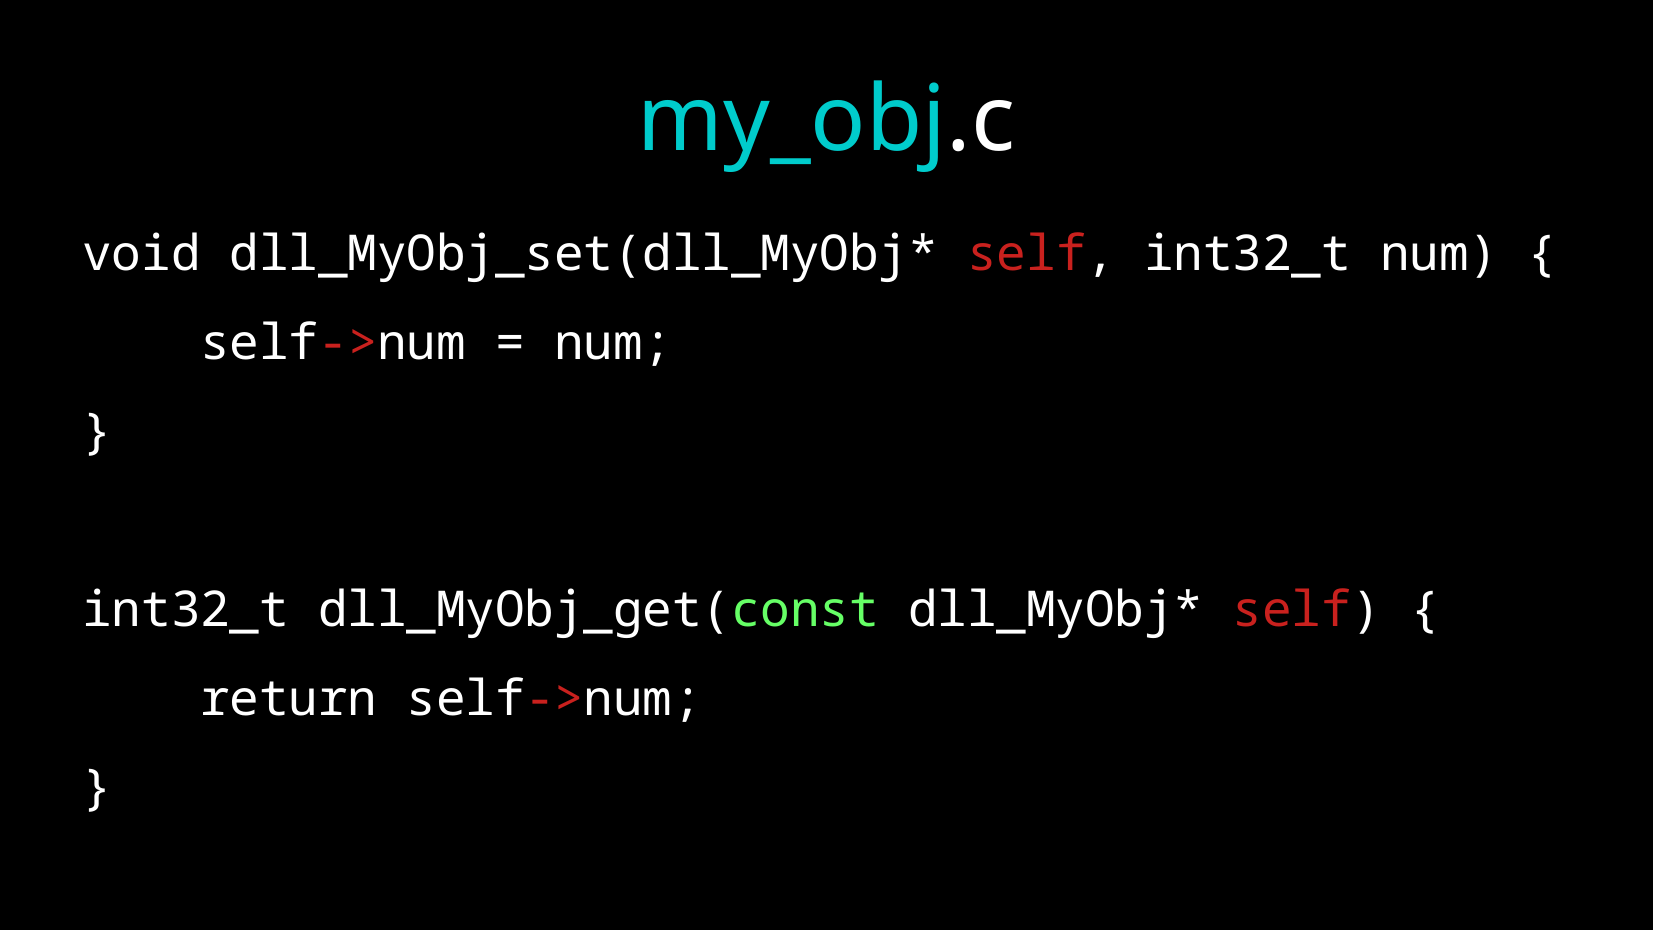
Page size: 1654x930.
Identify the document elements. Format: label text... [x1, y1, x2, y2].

title my_obj.c [82, 37, 1571, 193]
list void dll_MyObj_set(dll_MyObj* self, int32_t num) { self->num = num; } int32_t dll_MyObj_get(const dll_MyObj* self) { return self->num; } [82, 217, 1571, 841]
